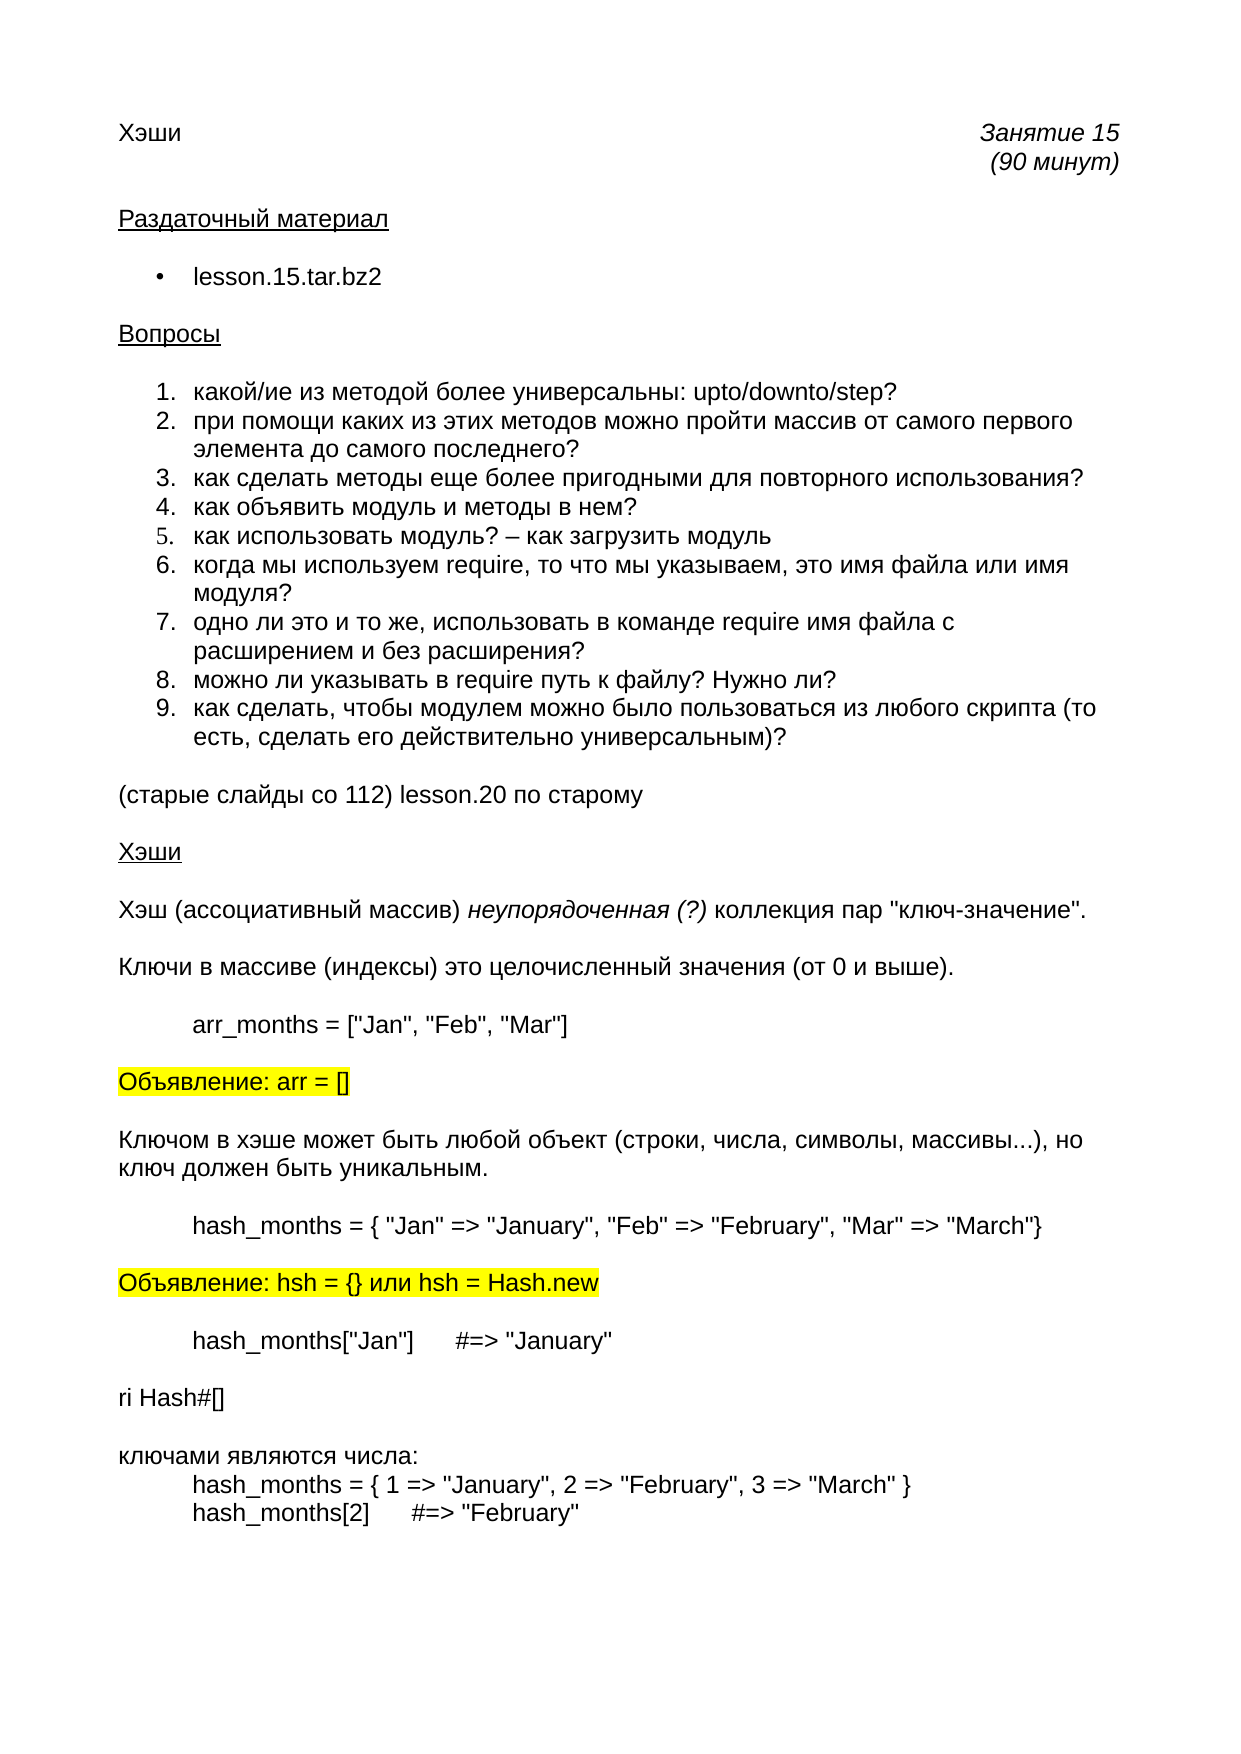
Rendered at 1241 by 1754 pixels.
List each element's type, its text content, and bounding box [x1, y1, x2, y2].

list одно ли это и то же, использовать в команде require имя файла с расширением и без расширения? [156, 607, 1122, 664]
text Раздаточный материал [118, 204, 1122, 233]
list можно ли указывать в require путь к файлу? Нужно ли? [156, 664, 1122, 693]
list как сделать методы еще более пригодными для повторного использования? [156, 463, 1122, 492]
list как сделать, чтобы модулем можно было пользоваться из любого скрипта (то есть, сделать его действительно универсальным)? [156, 693, 1122, 751]
text hash_months[2] #=> "February" [118, 1498, 1122, 1527]
text Хэш (ассоциативный массив) неупорядоченная (?) коллекция пар "ключ-значение". [118, 894, 1122, 923]
list при помощи каких из этих методов можно пройти массив от самого первого элемента до самого последнего? [156, 406, 1122, 463]
text Хэши [118, 837, 1122, 866]
text Ключи в массиве (индексы) это целочисленный значения (от 0 и выше). [118, 952, 1122, 981]
text hash_months["Jan"] #=> "January" [118, 1326, 1122, 1354]
list как использовать модуль? – как загрузить модуль [156, 521, 1122, 549]
table_header Занятие 15 (90 минут) [620, 118, 1122, 176]
text Объявление: arr = [] [118, 1067, 1122, 1096]
table_header Хэши [118, 118, 620, 176]
text ключами являются числа: [118, 1441, 1122, 1469]
text ri Hash#[] [118, 1383, 1122, 1412]
text hash_months = { "Jan" => "January", "Feb" => "February", "Mar" => "March"} [118, 1211, 1122, 1239]
list как объявить модуль и методы в нем? [156, 492, 1122, 521]
list какой/ие из методой более универсальны: upto/downto/step? [156, 377, 1122, 406]
text Объявление: hsh = {} или hsh = Hash.new [118, 1268, 1122, 1297]
list lesson.15.tar.bz2 [156, 262, 1122, 291]
text arr_months = ["Jan", "Feb", "Mar"] [118, 1009, 1122, 1038]
list когда мы используем require, то что мы указываем, это имя файла или имя модуля? [156, 549, 1122, 607]
text (старые слайды со 112) lesson.20 по старому [118, 779, 1122, 808]
text Вопросы [118, 319, 1122, 348]
text Ключом в хэше может быть любой объект (строки, числа, символы, массивы...), но ключ должен быть уникальным. [118, 1124, 1122, 1182]
text hash_months = { 1 => "January", 2 => "February", 3 => "March" } [118, 1469, 1122, 1498]
